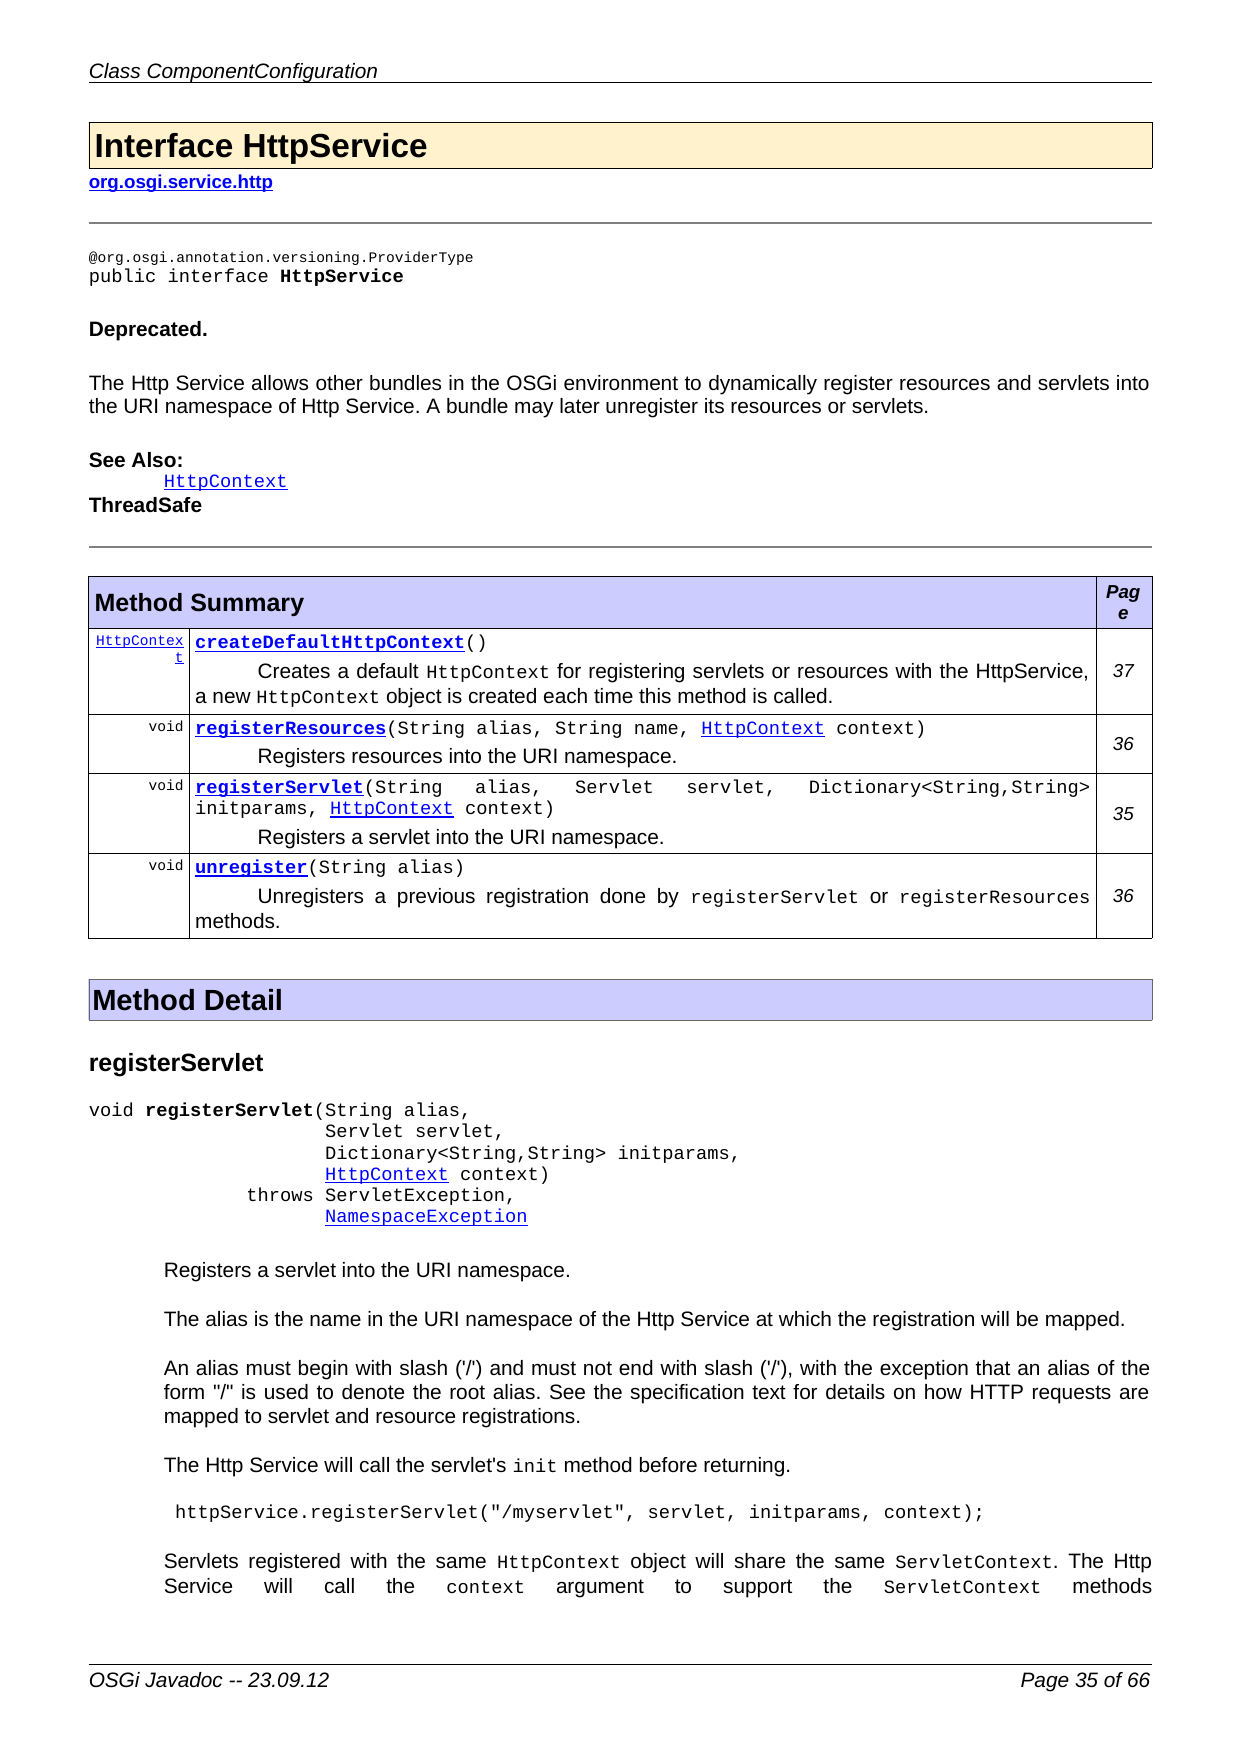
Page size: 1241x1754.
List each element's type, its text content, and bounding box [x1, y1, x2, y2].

table_cell registerServlet(String alias, Servlet servlet, Dictionary<String,String> initparams, HttpContext context) Registers a servlet into the URI namespace. [190, 774, 1096, 853]
text See Also: [88, 447, 1152, 471]
text org.osgi.service.http [88, 171, 1152, 193]
table_cell [1097, 854, 1152, 937]
table_cell unregister(String alias) Unregisters a previous registration done by registerServlet or registerResources methods. [190, 854, 1096, 937]
table_cell void [89, 774, 189, 853]
text Deprecated. [88, 317, 1152, 341]
table_cell HttpContext [89, 629, 189, 714]
text Registers a servlet into the URI namespace. [163, 1258, 1152, 1282]
table_cell registerResources(String alias, String name, HttpContext context) Registers resources into the URI namespace. [190, 715, 1096, 773]
table_header Method Summary [89, 577, 1096, 628]
table_cell createDefaultHttpContext() Creates a default HttpContext for registering servlets or resources with the HttpService, a new HttpContext object is created each time this method is called. [190, 629, 1096, 714]
table_cell void [89, 854, 189, 937]
text ThreadSafe [88, 493, 1152, 517]
text @org.osgi.annotation.versioning.ProviderType public interface HttpService [88, 250, 1152, 288]
text The Http Service will call the servlet's init method before returning. [163, 1452, 1152, 1478]
subtitle registerServlet [88, 1048, 1152, 1077]
subtitle Method Detail [90, 980, 1152, 1020]
table_cell [1097, 629, 1152, 714]
text The Http Service allows other bundles in the OSGi environment to dynamically register resources and servlets into the URI namespace of Http Service. A bundle may later unregister its resources or servlets. [88, 370, 1152, 418]
text The alias is the name in the URI namespace of the Http Service at which the registration will be mapped. [163, 1307, 1152, 1331]
table_cell void [89, 715, 189, 773]
table_cell [1097, 774, 1152, 853]
table_cell [1097, 715, 1152, 773]
text HttpContext [163, 471, 1152, 493]
table_header Page [1097, 577, 1152, 628]
text void registerServlet(String alias, Servlet servlet, Dictionary<String,String> initparams, HttpContext context) throws ServletException, NamespaceException [88, 1101, 1152, 1228]
text An alias must begin with slash ('/') and must not end with slash ('/'), with the exception that an alias of the form "/" is used to denote the root alias. See the specification text for details on how HTTP requests are mapped to servlet and resource registrations. [163, 1356, 1152, 1427]
subtitle Interface HttpService [90, 123, 1152, 168]
text httpService.registerServlet("/myservlet", servlet, initparams, context); [163, 1503, 1152, 1524]
text Servlets registered with the same HttpContext object will share the same ServletContext. The Http Service will call the context argument to support the ServletContext methods [163, 1549, 1152, 1599]
